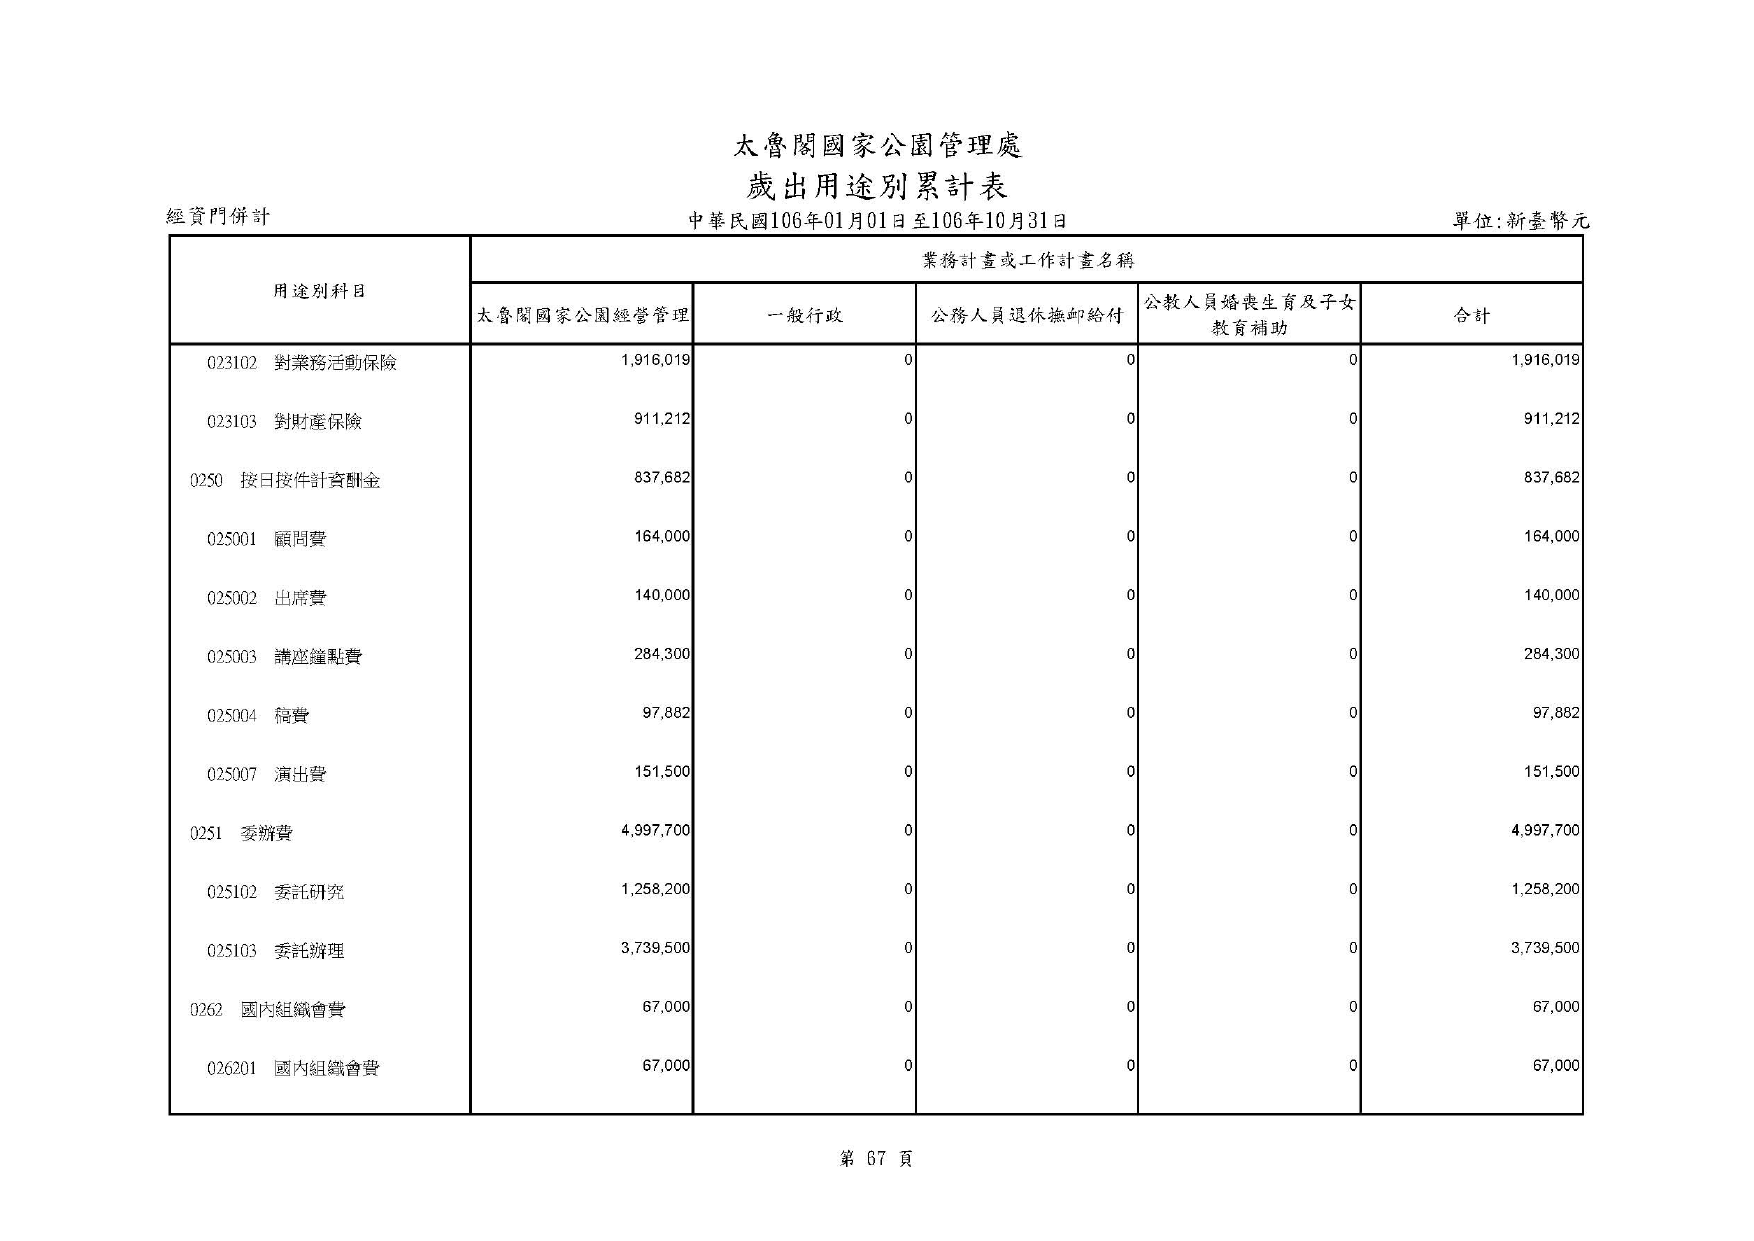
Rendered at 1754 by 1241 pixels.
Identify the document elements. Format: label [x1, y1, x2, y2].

picture [59, 59, 1695, 1216]
